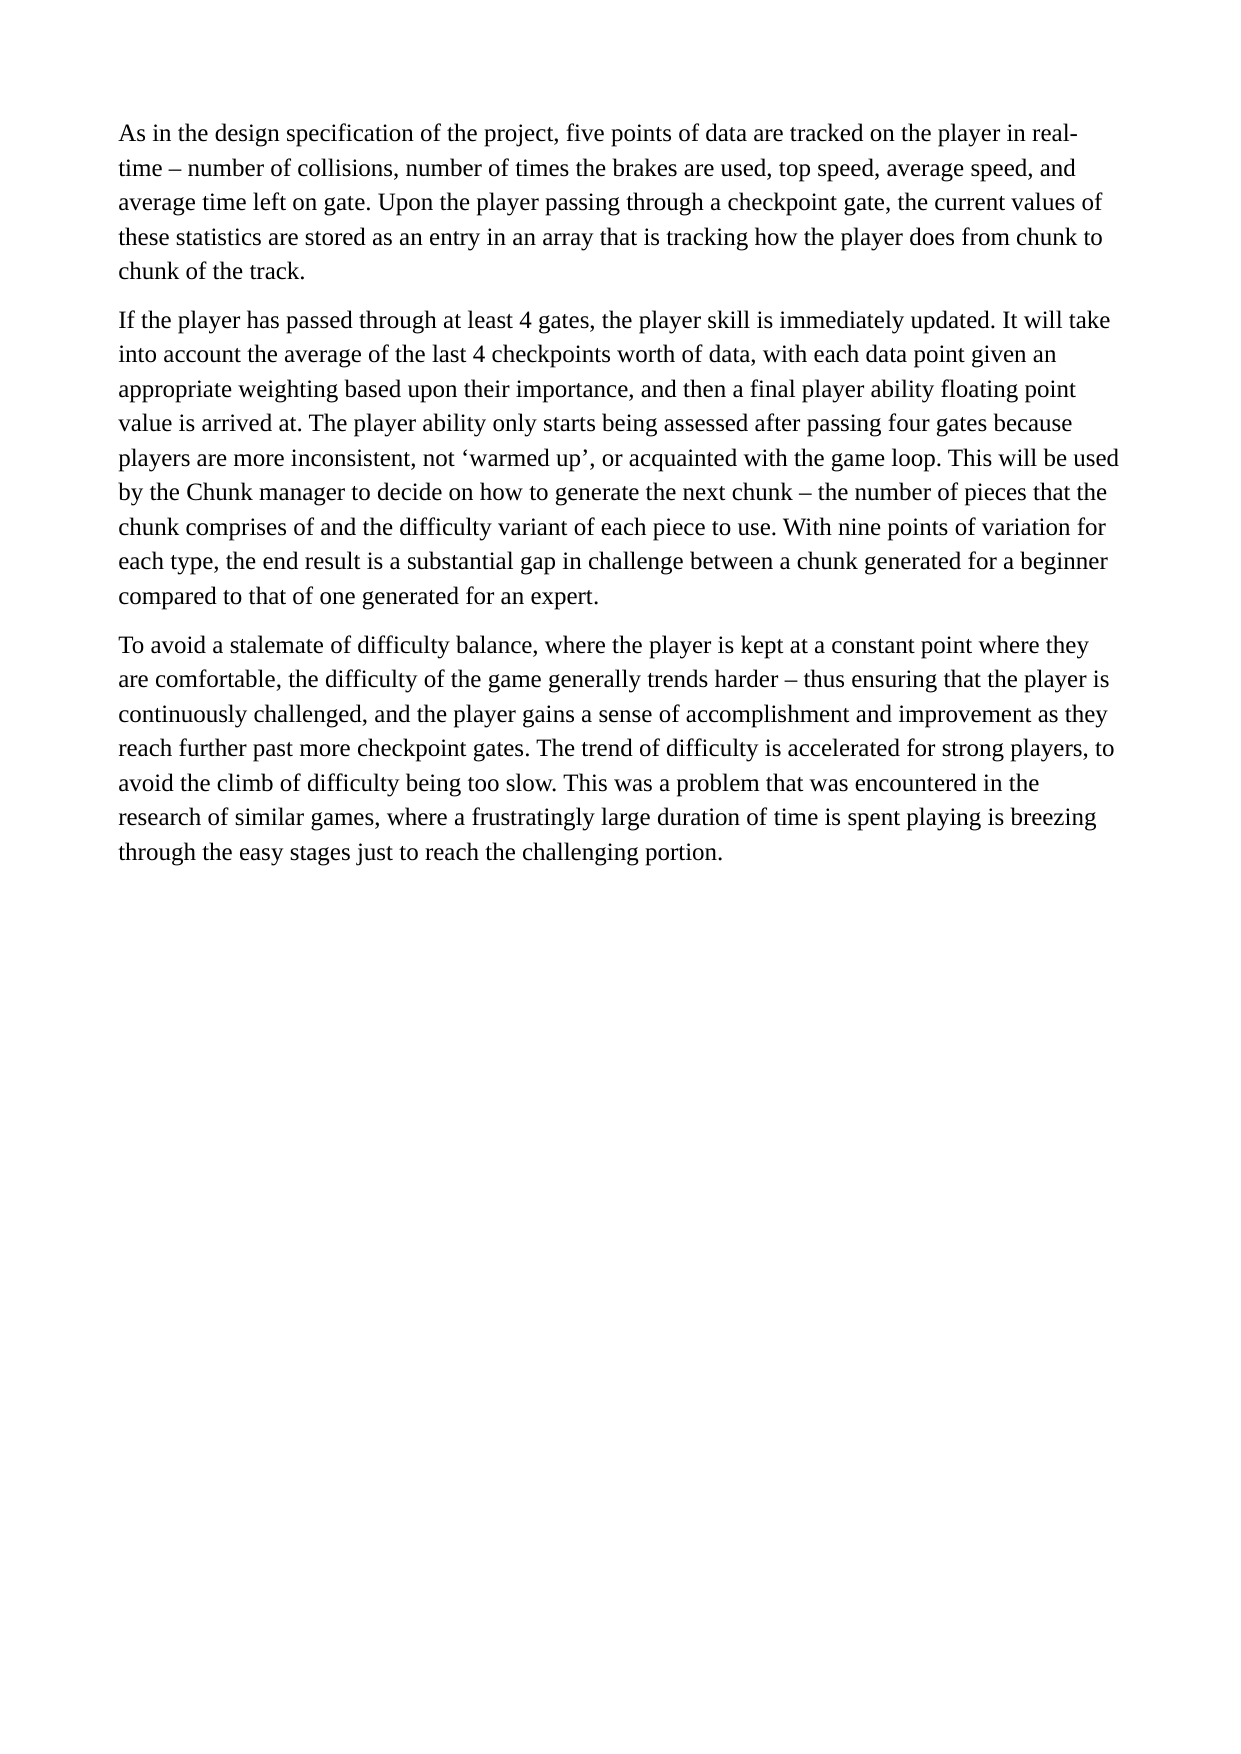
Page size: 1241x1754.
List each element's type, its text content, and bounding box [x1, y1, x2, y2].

text To avoid a stalemate of difficulty balance, where the player is kept at a constant point where they are comfortable, the difficulty of the game generally trends harder – thus ensuring that the player is continuously challenged, and the player gains a sense of accomplishment and improvement as they reach further past more checkpoint gates. The trend of difficulty is accelerated for strong players, to avoid the climb of difficulty being too slow. This was a problem that was encountered in the research of similar games, where a frustratingly large duration of time is spent playing is breezing through the easy stages just to reach the challenging portion. [118, 630, 1122, 866]
text If the player has passed through at least 4 gates, the player skill is immediately updated. It will take into account the average of the last 4 checkpoints worth of data, with each data point given an appropriate weighting based upon their importance, and then a final player ability floating point value is arrived at. The player ability only starts being assessed after passing four gates because players are more inconsistent, not ‘warmed up’, or acquainted with the game loop. This will be used by the Chunk manager to decide on how to generate the next chunk – the number of pieces that the chunk comprises of and the difficulty variant of each piece to use. With nine points of variation for each type, the end result is a substantial gap in challenge between a chunk generated for a beginner compared to that of one generated for an expert. [118, 305, 1122, 610]
text As in the design specification of the project, five points of data are tracked on the player in real-time – number of collisions, number of times the brakes are used, top speed, average speed, and average time left on gate. Upon the player passing through a checkpoint gate, the current values of these statistics are stored as an entry in an array that is tracking how the player does from chunk to chunk of the track. [118, 118, 1122, 285]
